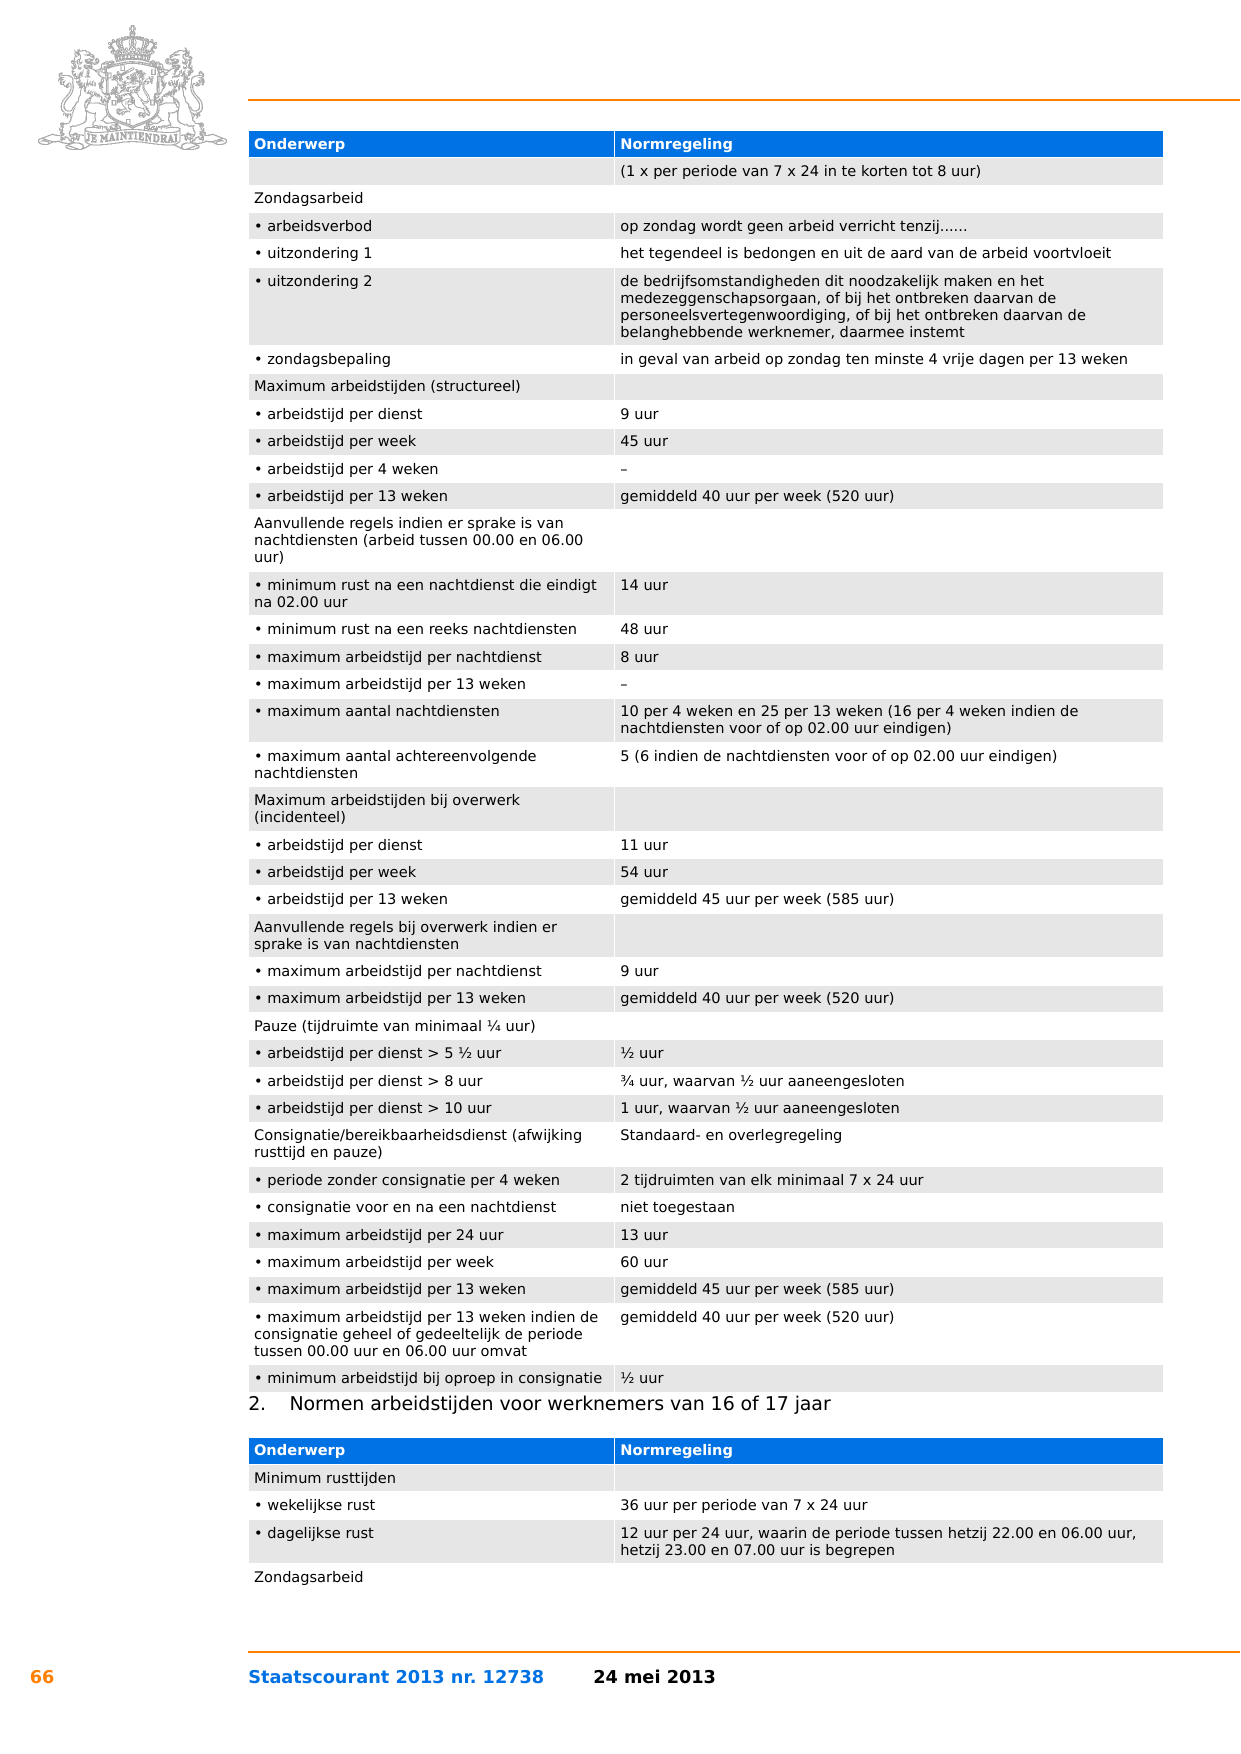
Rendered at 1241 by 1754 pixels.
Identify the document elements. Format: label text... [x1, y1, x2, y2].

table_cell in geval van arbeid op zondag ten minste 4 vrije dagen per 13 weken [615, 346, 1163, 373]
table_cell • arbeidstijd per 13 weken [249, 483, 614, 509]
table_cell • minimum rust na een reeks nachtdiensten [249, 616, 614, 643]
table_cell Minimum rusttijden [249, 1465, 614, 1491]
table_cell 9 uur [615, 958, 1163, 984]
table_cell gemiddeld 40 uur per week (520 uur) [615, 483, 1163, 509]
table_cell • arbeidstijd per dienst > 5 ½ uur [249, 1040, 614, 1067]
table_cell de bedrijfsomstandigheden dit noodzakelijk maken en het medezeggenschapsorgaan, of bij het ontbreken daarvan de personeelsvertegenwoordiging, of bij het ontbreken daarvan de belanghebbende werknemer, daarmee instemt [615, 268, 1163, 345]
table_cell Consignatie/bereikbaarheidsdienst (afwijking rusttijd en pauze) [249, 1123, 614, 1166]
table_cell – [615, 671, 1163, 697]
table_cell niet toegestaan [615, 1194, 1163, 1221]
table_header Onderwerp [249, 131, 614, 157]
table_cell het tegendeel is bedongen en uit de aard van de arbeid voortvloeit [615, 241, 1163, 267]
table_cell 45 uur [615, 429, 1163, 455]
table_cell 10 per 4 weken en 25 per 13 weken (16 per 4 weken indien de nachtdiensten voor of op 02.00 uur eindigen) [615, 699, 1163, 742]
table_cell – [615, 456, 1163, 482]
table_cell Zondagsarbeid [249, 186, 614, 212]
picture [38, 25, 227, 150]
table_cell • arbeidstijd per dienst [249, 401, 614, 427]
table_cell • maximum arbeidstijd per nachtdienst [249, 958, 614, 984]
table_cell • maximum aantal nachtdiensten [249, 699, 614, 742]
table_cell • arbeidstijd per week [249, 429, 614, 455]
table_cell • maximum arbeidstijd per week [249, 1249, 614, 1276]
table_cell Zondagsarbeid [249, 1564, 614, 1591]
table_cell 60 uur [615, 1249, 1163, 1276]
table_cell • maximum aantal achtereenvolgende nachtdiensten [249, 743, 614, 786]
table_cell [615, 787, 1163, 831]
table_cell • arbeidstijd per week [249, 859, 614, 885]
table_cell Aanvullende regels bij overwerk indien er sprake is van nachtdiensten [249, 914, 614, 957]
table_cell • wekelijkse rust [249, 1493, 614, 1519]
table_cell Standaard- en overlegregeling [615, 1123, 1163, 1166]
table_cell • arbeidsverbod [249, 213, 614, 239]
table_cell • arbeidstijd per 13 weken [249, 886, 614, 913]
table_cell 13 uur [615, 1222, 1163, 1248]
table_cell op zondag wordt geen arbeid verricht tenzij...... [615, 213, 1163, 239]
table_cell [615, 374, 1163, 400]
table_cell • periode zonder consignatie per 4 weken [249, 1167, 614, 1193]
table_cell • arbeidstijd per dienst > 10 uur [249, 1095, 614, 1122]
table_cell Aanvullende regels indien er sprake is van nachtdiensten (arbeid tussen 00.00 en 06.00 uur) [249, 511, 614, 571]
table_cell • arbeidstijd per dienst [249, 832, 614, 858]
table_cell • arbeidstijd per dienst > 8 uur [249, 1068, 614, 1094]
table_cell ½ uur [615, 1040, 1163, 1067]
table_cell [615, 1013, 1163, 1039]
table_cell [615, 914, 1163, 957]
table_cell [615, 511, 1163, 571]
table_cell • zondagsbepaling [249, 346, 614, 373]
table_cell 12 uur per 24 uur, waarin de periode tussen hetzij 22.00 en 06.00 uur, hetzij 23.00 en 07.00 uur is begrepen [615, 1520, 1163, 1563]
table_header Normregeling [615, 131, 1163, 157]
table_cell [249, 158, 614, 185]
table_cell • maximum arbeidstijd per 13 weken [249, 671, 614, 697]
table_header Onderwerp [249, 1438, 614, 1464]
table_cell gemiddeld 40 uur per week (520 uur) [615, 1304, 1163, 1364]
table_cell • maximum arbeidstijd per 13 weken [249, 986, 614, 1012]
table_cell 2 tijdruimten van elk minimaal 7 x 24 uur [615, 1167, 1163, 1193]
table_cell • consignatie voor en na een nachtdienst [249, 1194, 614, 1221]
table_cell • uitzondering 2 [249, 268, 614, 345]
table_cell • maximum arbeidstijd per nachtdienst [249, 644, 614, 670]
table_cell • minimum arbeidstijd bij oproep in consignatie [249, 1365, 614, 1392]
table_cell ½ uur [615, 1365, 1163, 1392]
table_cell • maximum arbeidstijd per 13 weken [249, 1277, 614, 1303]
table_cell 5 (6 indien de nachtdiensten voor of op 02.00 uur eindigen) [615, 743, 1163, 786]
table_cell • minimum rust na een nachtdienst die eindigt na 02.00 uur [249, 572, 614, 615]
table_cell Maximum arbeidstijden bij overwerk (incidenteel) [249, 787, 614, 831]
table_cell Pauze (tijdruimte van minimaal ¼ uur) [249, 1013, 614, 1039]
table_cell • maximum arbeidstijd per 13 weken indien de consignatie geheel of gedeeltelijk de periode tussen 00.00 uur en 06.00 uur omvat [249, 1304, 614, 1364]
table_header Normregeling [615, 1438, 1163, 1464]
table_cell [615, 1564, 1163, 1591]
table_cell 14 uur [615, 572, 1163, 615]
table_cell • maximum arbeidstijd per 24 uur [249, 1222, 614, 1248]
table_cell [615, 1465, 1163, 1491]
text 2. Normen arbeidstijden voor werknemers van 16 of 17 jaar [248, 1393, 1163, 1415]
table_cell • uitzondering 1 [249, 241, 614, 267]
table_cell • dagelijkse rust [249, 1520, 614, 1563]
table_cell ¾ uur, waarvan ½ uur aaneengesloten [615, 1068, 1163, 1094]
table_cell 8 uur [615, 644, 1163, 670]
table_cell 11 uur [615, 832, 1163, 858]
table_cell 54 uur [615, 859, 1163, 885]
table_cell 1 uur, waarvan ½ uur aaneengesloten [615, 1095, 1163, 1122]
table_cell gemiddeld 40 uur per week (520 uur) [615, 986, 1163, 1012]
table_cell gemiddeld 45 uur per week (585 uur) [615, 1277, 1163, 1303]
table_cell • arbeidstijd per 4 weken [249, 456, 614, 482]
table_cell (1 x per periode van 7 x 24 in te korten tot 8 uur) [615, 158, 1163, 185]
table_cell Maximum arbeidstijden (structureel) [249, 374, 614, 400]
table_cell [615, 186, 1163, 212]
table_cell gemiddeld 45 uur per week (585 uur) [615, 886, 1163, 913]
table_cell 48 uur [615, 616, 1163, 643]
table_cell 9 uur [615, 401, 1163, 427]
table_cell 36 uur per periode van 7 x 24 uur [615, 1493, 1163, 1519]
